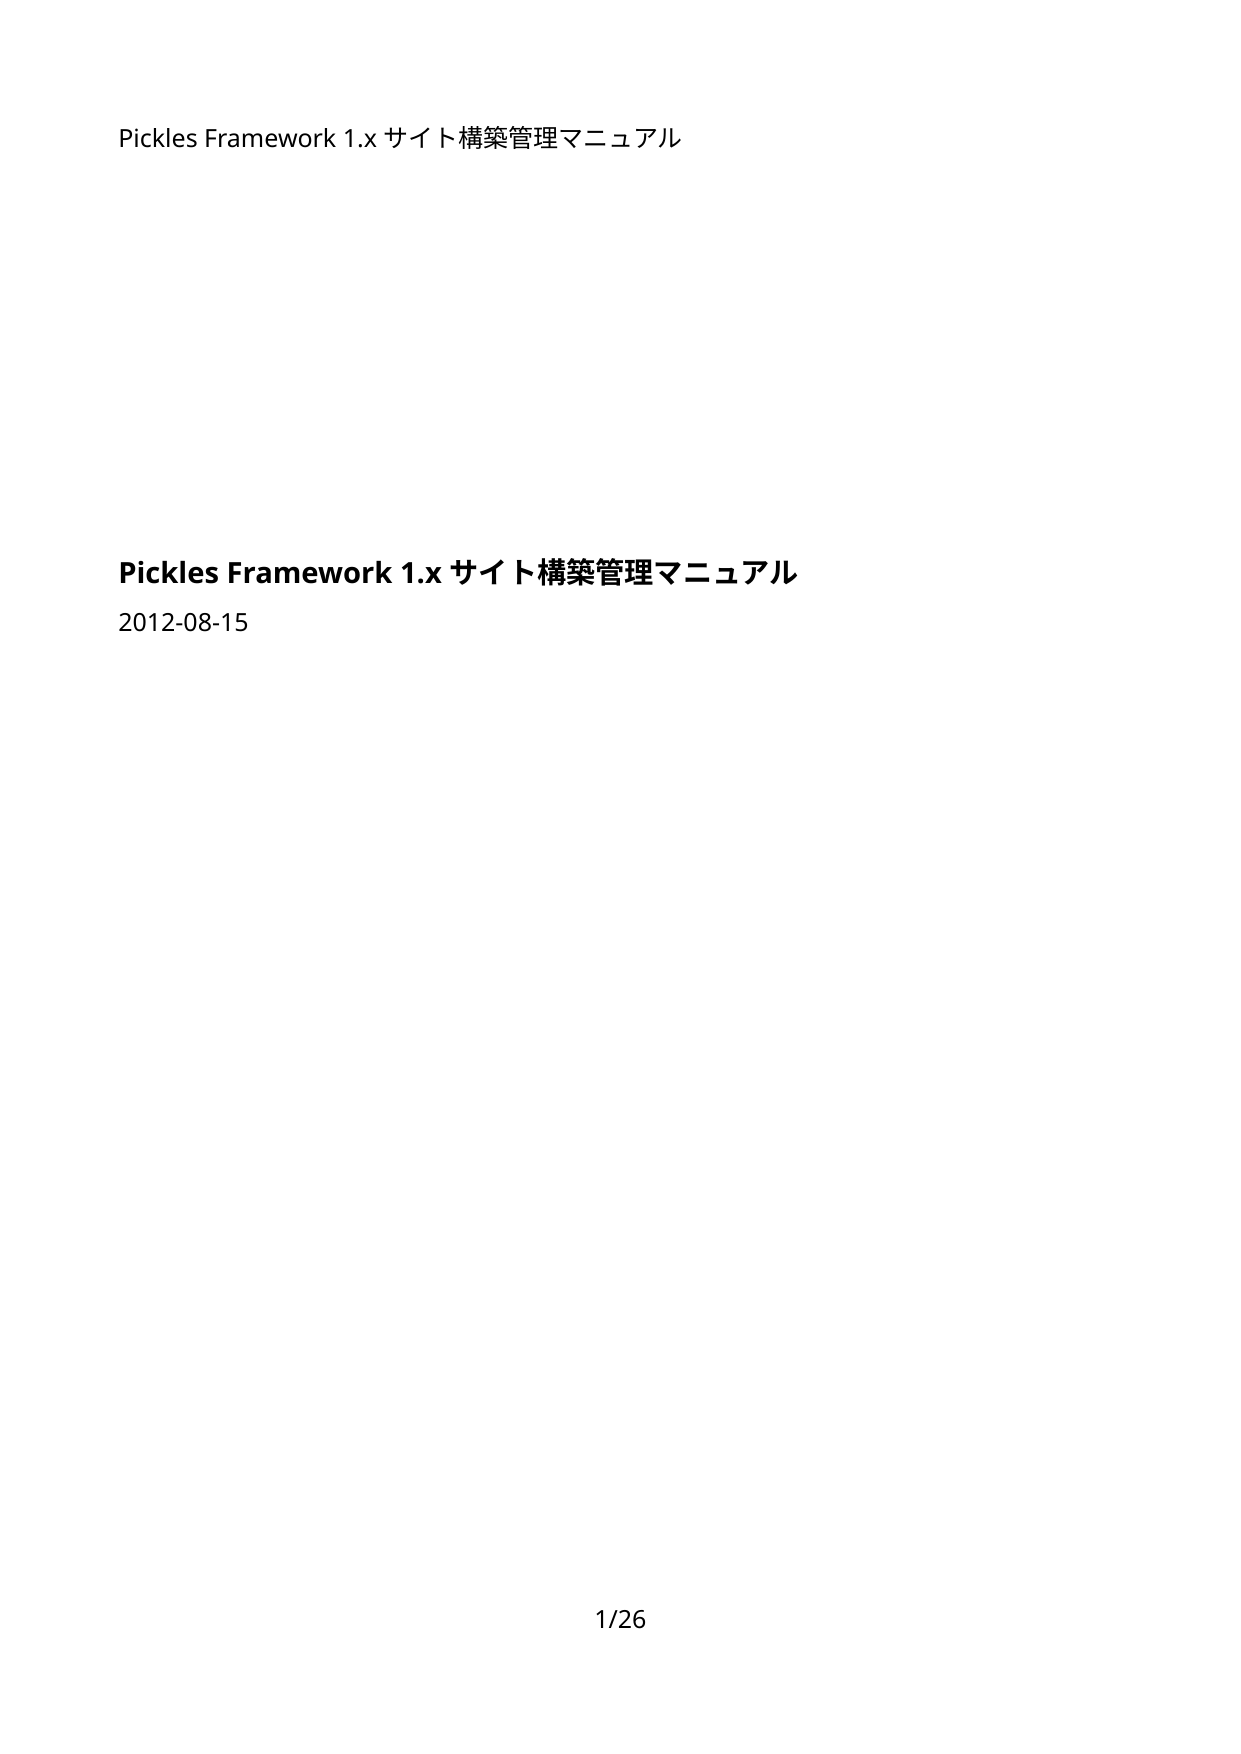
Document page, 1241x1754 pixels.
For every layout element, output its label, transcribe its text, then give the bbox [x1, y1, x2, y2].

text 2012-08-15 [118, 604, 1122, 638]
subtitle Pickles Framework 1.x サイト構築管理マニュアル [118, 549, 1122, 592]
